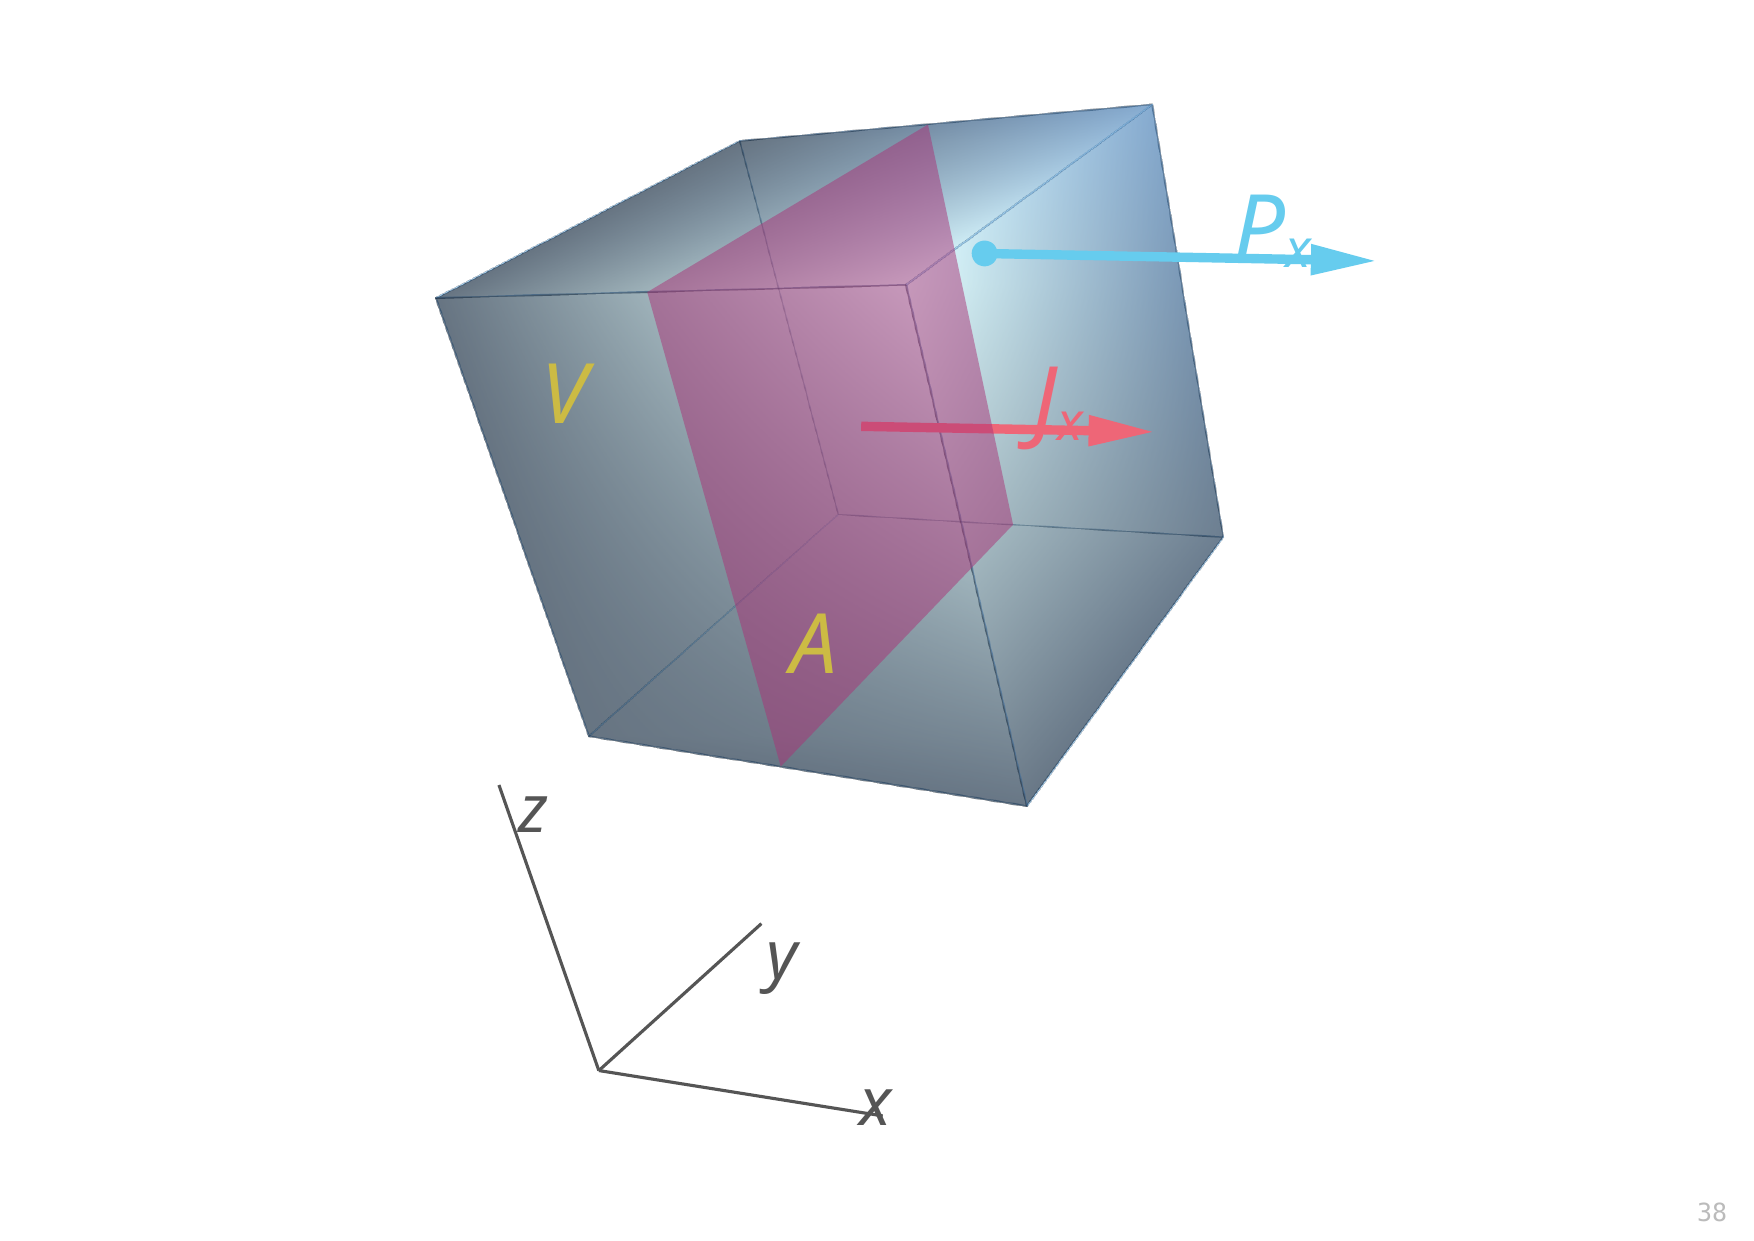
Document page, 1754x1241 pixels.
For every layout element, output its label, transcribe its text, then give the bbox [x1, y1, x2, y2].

text_box z [503, 753, 543, 836]
text_box [647, 124, 1014, 767]
text_box V [526, 327, 617, 426]
text_box A [775, 577, 866, 676]
text_box Jx [1017, 327, 1105, 425]
text_box y [751, 899, 793, 982]
text_box x [844, 1047, 886, 1129]
text_box Px [1218, 154, 1332, 254]
